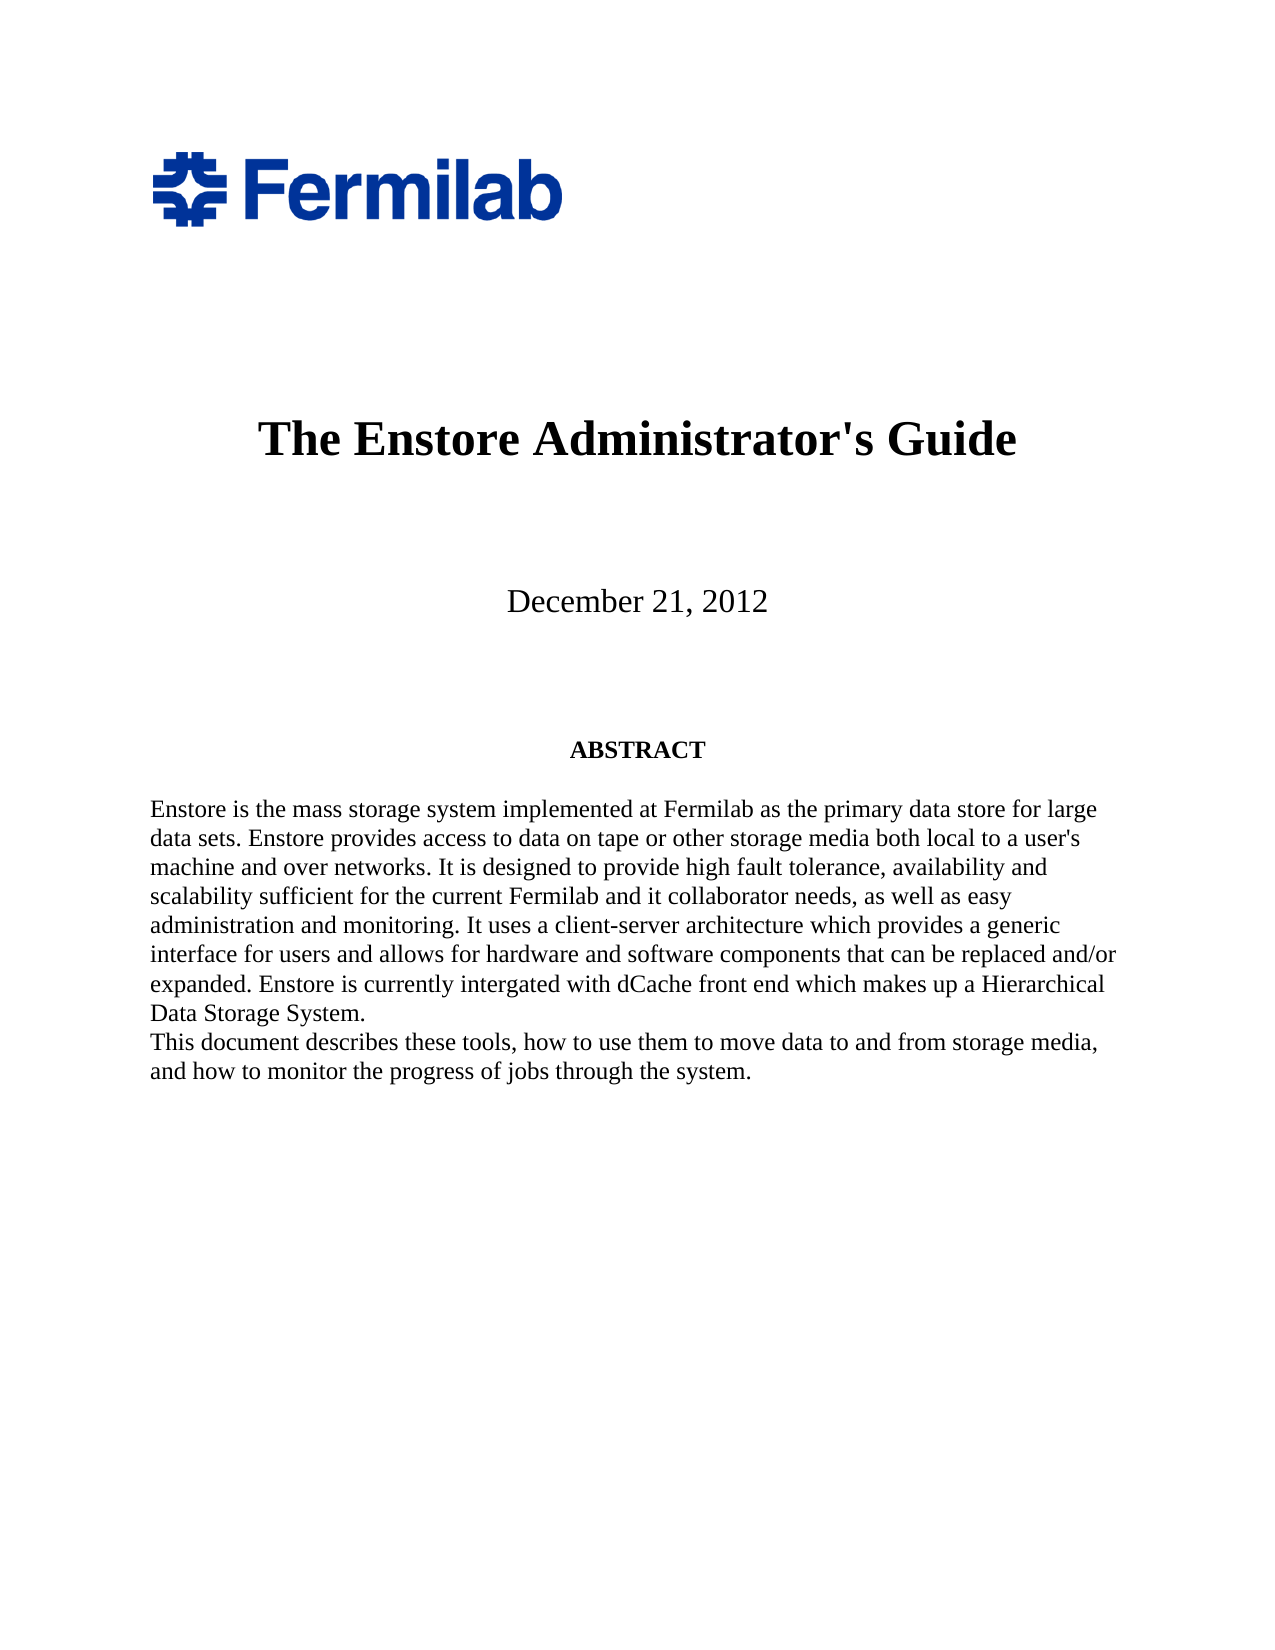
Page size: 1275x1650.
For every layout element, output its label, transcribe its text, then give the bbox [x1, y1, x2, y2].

text Enstore is the mass storage system implemented at Fermilab as the primary data store for large data sets. Enstore provides access to data on tape or other storage media both local to a user's machine and over networks. It is designed to provide high fault tolerance, availability and scalability sufficient for the current Fermilab and it collaborator needs, as well as easy administration and monitoring. It uses a client-server architecture which provides a generic interface for users and allows for hardware and software components that can be replaced and/or expanded. Enstore is currently intergated with dCache front end which makes up a Hierarchical Data Storage System. [150, 793, 1125, 1027]
picture [150, 150, 564, 229]
title The Enstore Administrator's Guide [150, 409, 1125, 467]
text This document describes these tools, how to use them to move data to and from storage media, and how to monitor the progress of jobs through the system. [150, 1027, 1125, 1085]
text ABSTRACT [150, 735, 1125, 764]
text December 21, 2012 [150, 582, 1125, 620]
